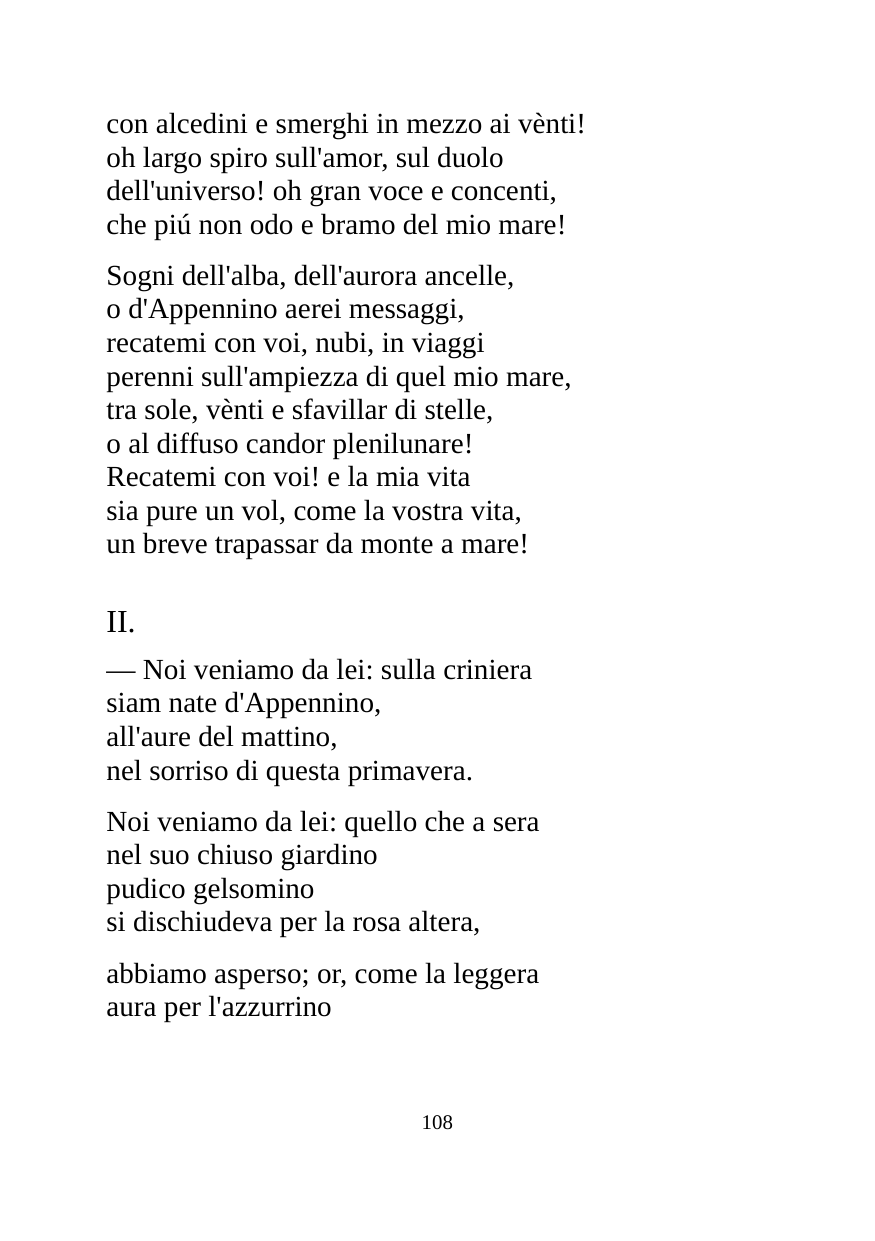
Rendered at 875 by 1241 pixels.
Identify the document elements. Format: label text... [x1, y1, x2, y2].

subtitle II. [106, 603, 768, 639]
text abbiamo asperso; or, come la leggera aura per l'azzurrino [106, 956, 768, 1023]
text Noi veniamo da lei: quello che a sera nel suo chiuso giardino pudico gelsomino si dischiudeva per la rosa altera, [106, 804, 768, 938]
text con alcedini e smerghi in mezzo ai vènti! oh largo spiro sull'amor, sul duolo dell'universo! oh gran voce e concenti, che piú non odo e bramo del mio mare! [106, 106, 768, 240]
text — Noi veniamo da lei: sulla criniera siam nate d'Appennino, all'aure del mattino, nel sorriso di questa primavera. [106, 652, 768, 786]
text Sogni dell'alba, dell'aurora ancelle, o d'Appennino aerei messaggi, recatemi con voi, nubi, in viaggi perenni sull'ampiezza di quel mio mare, tra sole, vènti e sfavillar di stelle, o al diffuso candor plenilunare! Recatemi con voi! e la mia vita sia pure un vol, come la vostra vita, un breve trapassar da monte a mare! [106, 258, 768, 560]
